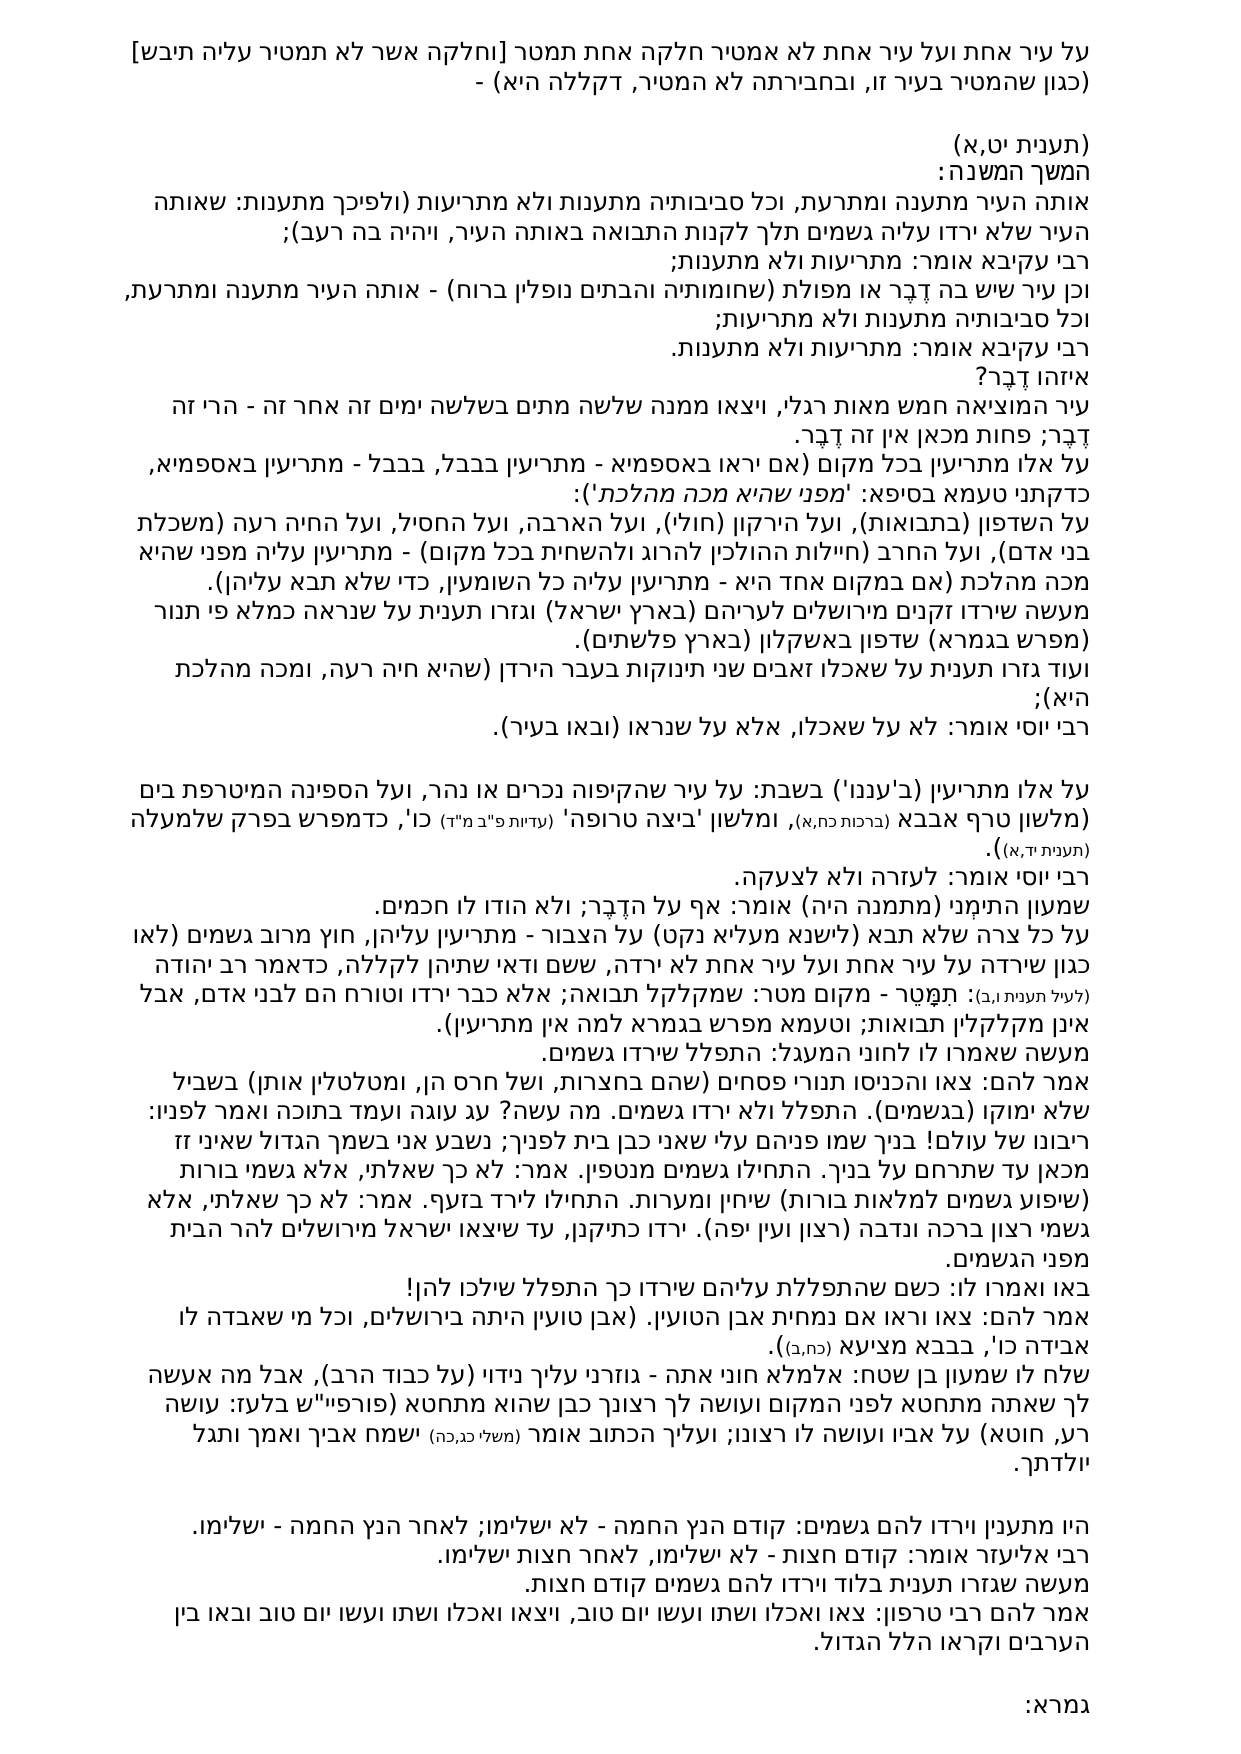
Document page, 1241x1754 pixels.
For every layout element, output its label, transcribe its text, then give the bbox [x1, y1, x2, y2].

text (תענית יט,א) [120, 130, 1090, 159]
text אמר להם רבי טרפון: צאו ואכלו ושתו ועשו יום טוב, ויצאו ואכלו ושתו ועשו יום טוב ובאו בין הערבים וקראו הלל הגדול. [120, 1598, 1090, 1656]
text אותה העיר מתענה ומתרעת, וכל סביבותיה מתענות ולא מתריעות (ולפיכך מתענות: שאותה העיר שלא ירדו עליה גשמים תלך לקנות התבואה באותה העיר, ויהיה בה רעב); [120, 188, 1090, 246]
text מעשה שגזרו תענית בלוד וירדו להם גשמים קודם חצות. [120, 1569, 1090, 1598]
text איזהו דֶבֶר? [120, 362, 1090, 391]
text על השדפון (בתבואות), ועל הירקון (חולי), ועל הארבה, ועל החסיל, ועל החיה רעה (משכלת בני אדם), ועל החרב (חיילות ההולכין להרוג ולהשחית בכל מקום) - מתריעין עליה מפני שהיא מכה מהלכת (אם במקום אחד היא - מתריעין עליה כל השומעין, כדי שלא תבא עליהן). [120, 508, 1090, 596]
text רבי יוסי אומר: לעזרה ולא לצעקה. [120, 863, 1090, 892]
text היו מתענין וירדו להם גשמים: קודם הנץ החמה - לא ישלימו; לאחר הנץ החמה - ישלימו. [120, 1511, 1090, 1540]
text רבי עקיבא אומר: מתריעות ולא מתענות; [120, 246, 1090, 275]
text על כל צרה שלא תבא (לישנא מעליא נקט) על הצבור - מתריעין עליהן, חוץ מרוב גשמים (לאו כגון שירדה על עיר אחת ועל עיר אחת לא ירדה, ששם ודאי שתיהן לקללה, כדאמר רב יהודה (לעיל תענית ו,ב): תִמָּטֵר - מקום מטר: שמקלקל תבואה; אלא כבר ירדו וטורח הם לבני אדם, אבל אינן מקלקלין תבואות; וטעמא מפרש בגמרא למה אין מתריעין). [120, 921, 1090, 1038]
text רבי אליעזר אומר: קודם חצות - לא ישלימו, לאחר חצות ישלימו. [120, 1540, 1090, 1569]
text אמר להם: צאו וראו אם נמחית אבן הטועין. (אבן טועין היתה בירושלים, וכל מי שאבדה לו אבידה כו', בבבא מציעא (כח,ב)). [120, 1302, 1090, 1360]
text המשך המשנה: [120, 159, 1090, 188]
text שמעון התימְני (מתמנה היה) אומר: אף על הדֶבֶר; ולא הודו לו חכמים. [120, 892, 1090, 921]
text מעשה שירדו זקנים מירושלים לעריהם (בארץ ישראל) וגזרו תענית על שנראה כמלא פי תנור (מפרש בגמרא) שדפון באשקלון (בארץ פלשתים). [120, 596, 1090, 654]
text על עיר אחת ועל עיר אחת לא אמטיר חלקה אחת תמטר [וחלקה אשר לא תמטיר עליה תיבש] (כגון שהמטיר בעיר זו, ובחבירתה לא המטיר, דקללה היא) - [120, 37, 1090, 96]
text על אלו מתריעין בכל מקום (אם יראו באספמיא - מתריעין בבבל, בבבל - מתריעין באספמיא, כדקתני טעמא בסיפא: 'מפני שהיא מכה מהלכת'): [120, 450, 1090, 508]
text מעשה שאמרו לו לחוני המעגל: התפלל שירדו גשמים. [120, 1038, 1090, 1067]
text וכן עיר שיש בה דֶבֶר או מפולת (שחומותיה והבתים נופלין ברוח) - אותה העיר מתענה ומתרעת, וכל סביבותיה מתענות ולא מתריעות; [120, 275, 1090, 333]
text באו ואמרו לו: כשם שהתפללת עליהם שירדו כך התפלל שילכו להן! [120, 1273, 1090, 1302]
text רבי עקיבא אומר: מתריעות ולא מתענות. [120, 333, 1090, 362]
text ועוד גזרו תענית על שאכלו זאבים שני תינוקות בעבר הירדן (שהיא חיה רעה, ומכה מהלכת היא); [120, 654, 1090, 712]
text אמר להם: צאו והכניסו תנורי פסחים (שהם בחצרות, ושל חרס הן, ומטלטלין אותן) בשביל שלא ימוקו (בגשמים). התפלל ולא ירדו גשמים. מה עשה? עג עוגה ועמד בתוכה ואמר לפניו: ריבונו של עולם! בניך שמו פניהם עלי שאני כבן בית לפניך; נשבע אני בשמך הגדול שאיני זז מכאן עד שתרחם על בניך. התחילו גשמים מנטפין. אמר: לא כך שאלתי, אלא גשמי בורות (שיפוע גשמים למלאות בורות) שיחין ומערות. התחילו לירד בזעף. אמר: לא כך שאלתי, אלא גשמי רצון ברכה ונדבה (רצון ועין יפה). ירדו כתיקנן, עד שיצאו ישראל מירושלים להר הבית מפני הגשמים. [120, 1067, 1090, 1273]
text עיר המוציאה חמש מאות רגלי, ויצאו ממנה שלשה מתים בשלשה ימים זה אחר זה - הרי זה דֶבֶר; פחות מכאן אין זה דֶבֶר. [120, 391, 1090, 450]
text רבי יוסי אומר: לא על שאכלו, אלא על שנראו (ובאו בעיר). [120, 712, 1090, 741]
text שלח לו שמעון בן שטח: אלמלא חוני אתה - גוזרני עליך נידוי (על כבוד הרב), אבל מה אעשה לך שאתה מתחטא לפני המקום ועושה לך רצונך כבן שהוא מתחטא (פורפיי"ש בלעז: עושה רע, חוטא) על אביו ועושה לו רצונו; ועליך הכתוב אומר (משלי כג,כה) ישמח אביך ואמך ותגל יולדתך. [120, 1360, 1090, 1477]
text גמרא: [120, 1690, 1090, 1719]
text על אלו מתריעין (ב'עננו') בשבת: על עיר שהקיפוה נכרים או נהר, ועל הספינה המיטרפת בים (מלשון טרף אבבא (ברכות כח,א), ומלשון 'ביצה טרופה' (עדיות פ"ב מ"ד) כו', כדמפרש בפרק שלמעלה (תענית יד,א)). [120, 775, 1090, 863]
